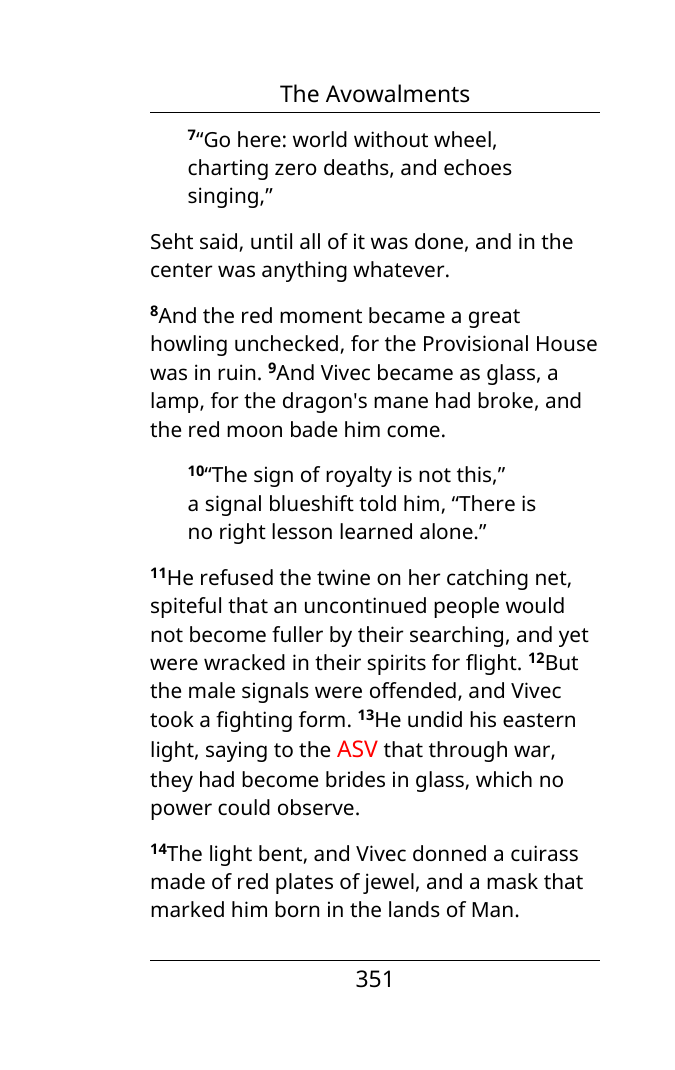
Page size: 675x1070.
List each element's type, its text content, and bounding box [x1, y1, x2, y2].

text 7“Go here: world without wheel, charting zero deaths, and echoes singing,” [187, 125, 562, 210]
text 10“The sign of royalty is not this,” a signal blueshift told him, “There is no right lesson learned alone.” [187, 460, 562, 546]
text Seht said, until all of it was done, and in the center was anything whatever. [150, 227, 600, 284]
text 8And the red moment became a great howling unchecked, for the Provisional House was in ruin. 9And Vivec became as glass, a lamp, for the dragon's mane had broke, and the red moon bade him come. [150, 301, 600, 443]
text 14The light bent, and Vivec donned a cuirass made of red plates of jewel, and a mask that marked him born in the lands of Man. [150, 839, 600, 924]
text 11He refused the twine on her catching net, spiteful that an uncontinued people would not become fuller by their searching, and yet were wracked in their spirits for flight. 12But the male signals were offended, and Vivec took a fighting form. 13He undid his eastern light, saying to the ASV that through war, they had become brides in glass, which no power could observe. [150, 563, 600, 822]
